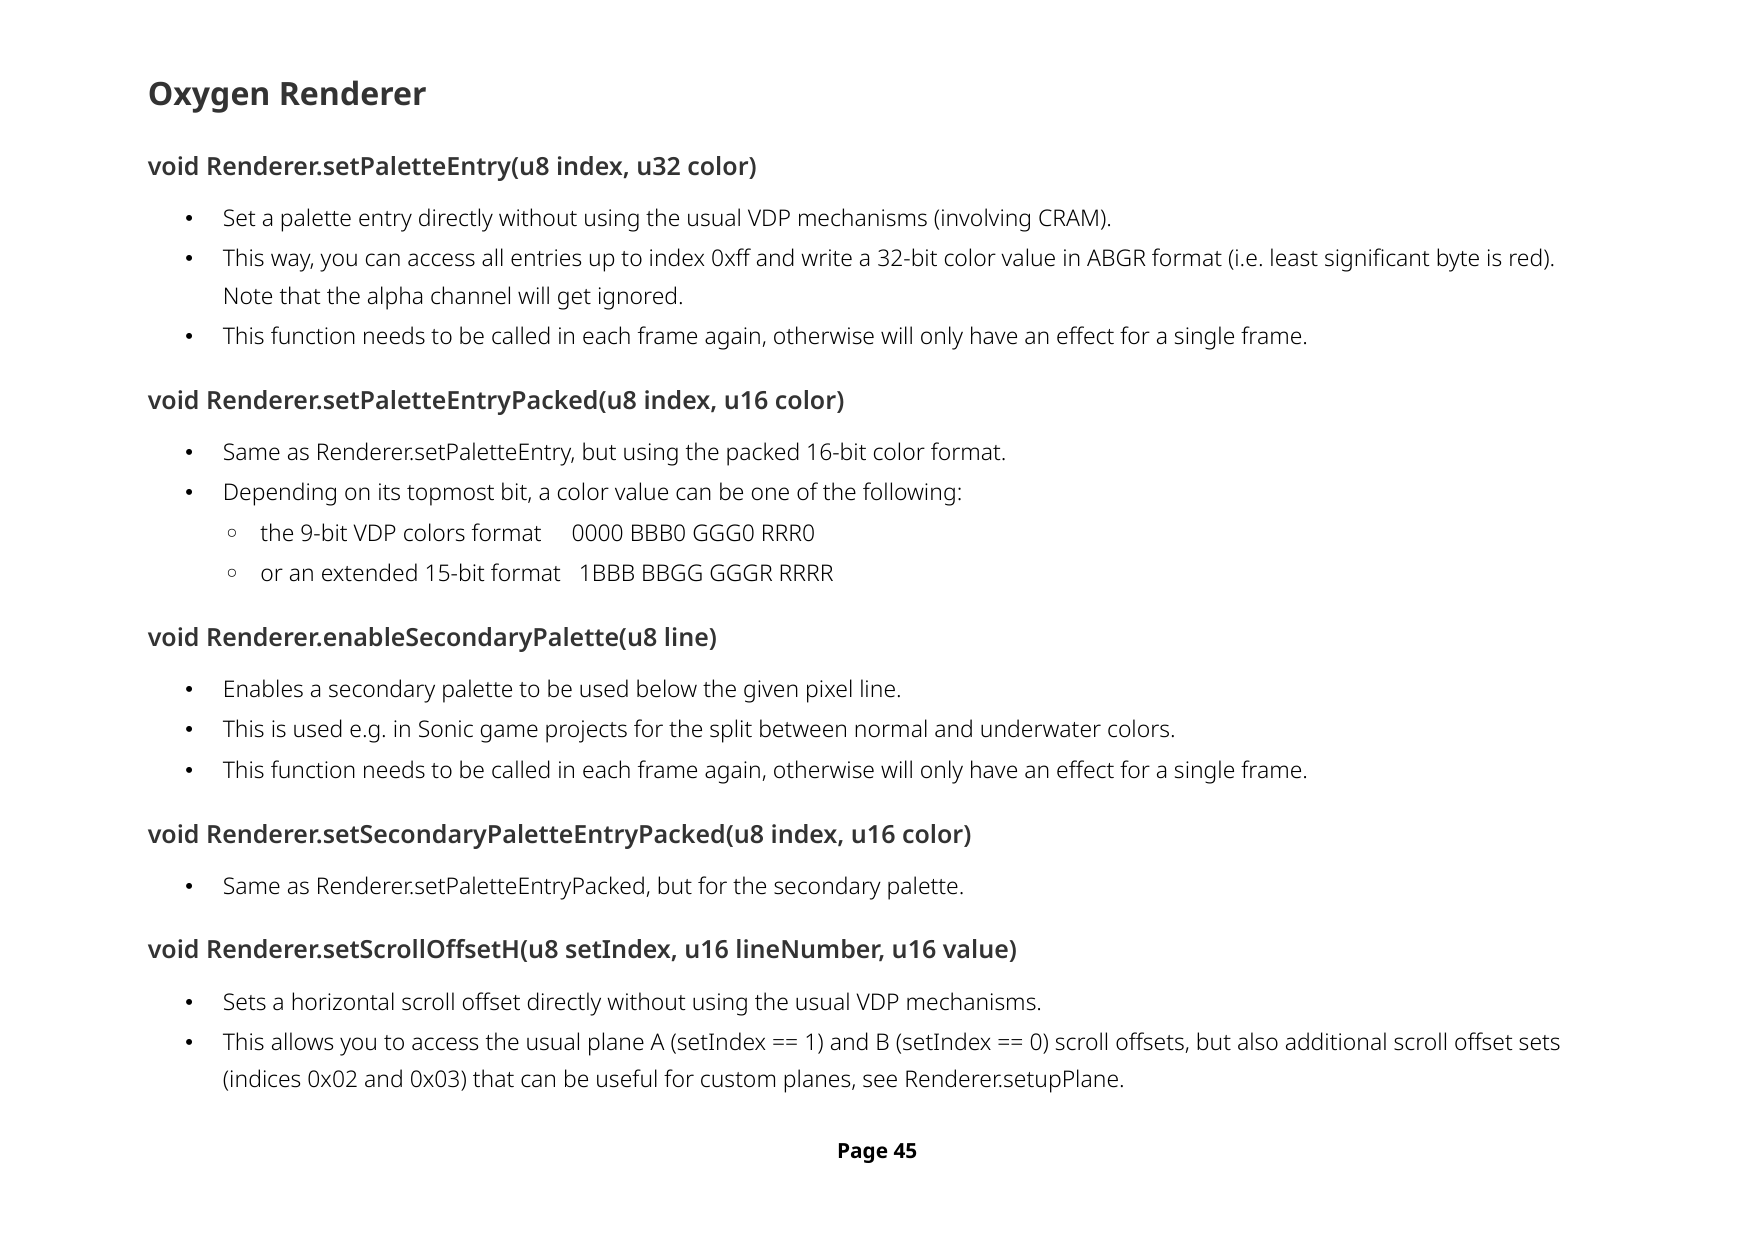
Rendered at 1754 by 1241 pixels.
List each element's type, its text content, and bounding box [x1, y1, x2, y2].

list Sets a horizontal scroll offset directly without using the usual VDP mechanisms. [185, 985, 1606, 1017]
list This allows you to access the usual plane A (setIndex == 1) and B (setIndex == 0) scroll offsets, but also additional scroll offset sets (indices 0x02 and 0x03) that can be useful for custom planes, see Renderer.setupPlane. [185, 1026, 1606, 1094]
subtitle void Renderer.enableSecondaryPalette(u8 line) [148, 619, 1606, 654]
list Same as Renderer.setPaletteEntryPacked, but for the secondary palette. [185, 869, 1606, 901]
subtitle void Renderer.setPaletteEntryPacked(u8 index, u16 color) [148, 382, 1606, 417]
list This function needs to be called in each frame again, otherwise will only have an effect for a single frame. [185, 320, 1606, 351]
list or an extended 15-bit format 1BBB BBGG GGGR RRRR [223, 557, 1606, 588]
subtitle void Renderer.setSecondaryPaletteEntryPacked(u8 index, u16 color) [148, 816, 1606, 850]
list This function needs to be called in each frame again, otherwise will only have an effect for a single frame. [185, 754, 1606, 785]
subtitle Oxygen Renderer [148, 71, 1606, 114]
subtitle void Renderer.setScrollOffsetH(u8 setIndex, u16 lineNumber, u16 value) [148, 932, 1606, 966]
subtitle void Renderer.setPaletteEntry(u8 index, u32 color) [148, 148, 1606, 182]
list This is used e.g. in Sonic game projects for the split between normal and underwater colors. [185, 713, 1606, 744]
list the 9-bit VDP colors format 0000 BBB0 GGG0 RRR0 [223, 517, 1606, 548]
list Same as Renderer.setPaletteEntry, but using the packed 16-bit color format. [185, 436, 1606, 467]
list Set a palette entry directly without using the usual VDP mechanisms (involving CRAM). [185, 202, 1606, 233]
list Depending on its topmost bit, a color value can be one of the following: [185, 476, 1606, 507]
list This way, you can access all entries up to index 0xff and write a 32-bit color value in ABGR format (i.e. least significant byte is red). Note that the alpha channel will get ignored. [185, 242, 1606, 311]
list Enables a secondary palette to be used below the given pixel line. [185, 673, 1606, 704]
